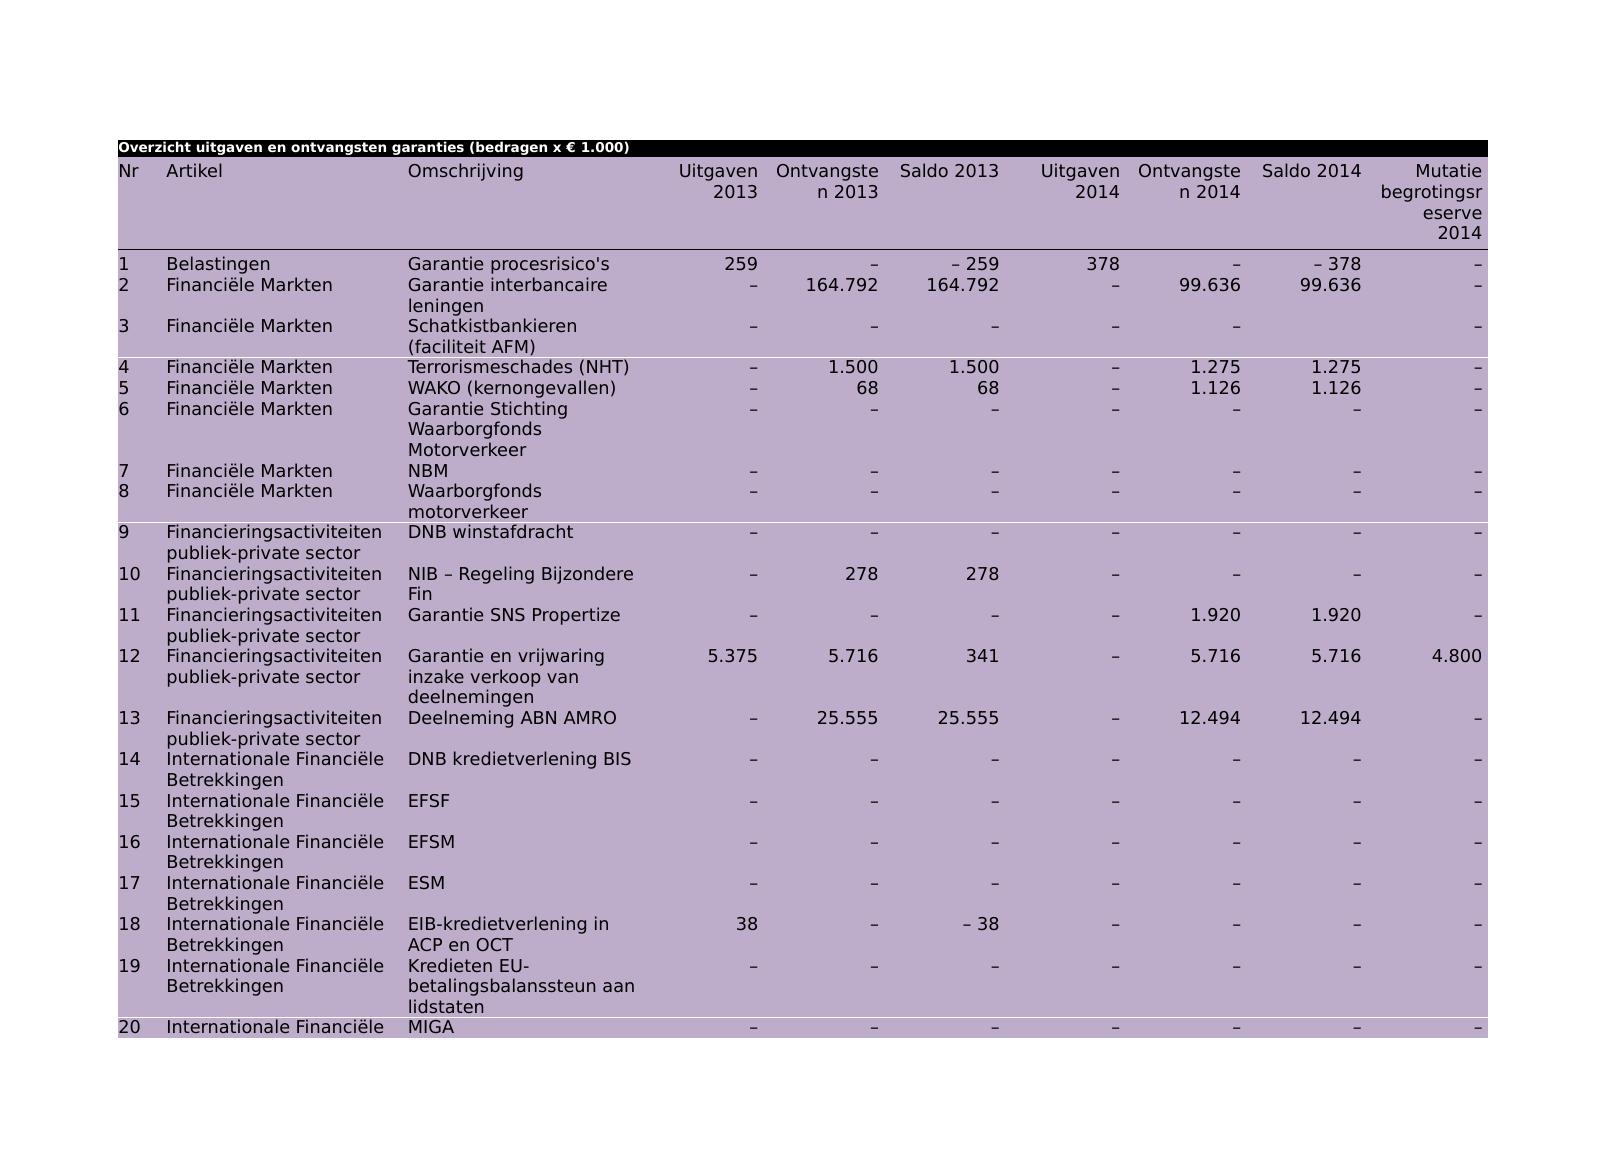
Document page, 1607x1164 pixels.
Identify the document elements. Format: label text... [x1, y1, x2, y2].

table_cell – [1247, 749, 1367, 791]
table_cell – [764, 791, 884, 832]
table_cell – [1126, 956, 1247, 1017]
table_cell – [1126, 873, 1247, 914]
table_cell – [1005, 316, 1126, 357]
table_cell – [1247, 461, 1367, 481]
table_cell 11 [118, 605, 160, 646]
table_cell Financiële Markten [160, 378, 402, 399]
table_cell 13 [118, 708, 160, 749]
table_cell – [885, 749, 1005, 791]
table_cell – [1368, 914, 1488, 956]
table_cell Financiële Markten [160, 399, 402, 461]
table_cell Financieringsactiviteiten publiek-private sector [160, 564, 402, 605]
table_cell – [643, 399, 764, 461]
table_cell – [1247, 914, 1367, 956]
table_cell – [1005, 481, 1126, 522]
table_cell – [1368, 481, 1488, 522]
table_cell – [764, 250, 884, 275]
table_cell EFSF [402, 791, 643, 832]
table_cell 259 [643, 250, 764, 275]
table_cell – [643, 1018, 764, 1038]
table_cell – [885, 832, 1005, 873]
table_cell – [1368, 378, 1488, 399]
table_cell ESM [402, 873, 643, 914]
table_cell – [643, 358, 764, 378]
table_cell – [764, 873, 884, 914]
table_cell 12.494 [1247, 708, 1367, 749]
table_header Overzicht uitgaven en ontvangsten garanties (bedragen x € 1.000) [118, 140, 1488, 156]
table_cell – [1368, 399, 1488, 461]
table_cell – [1368, 250, 1488, 275]
table_cell Saldo 2014 [1247, 157, 1367, 249]
table_cell 164.792 [764, 275, 884, 316]
table_cell NIB – Regeling Bijzondere Fin [402, 564, 643, 605]
table_cell – [1247, 791, 1367, 832]
table_cell – [1368, 275, 1488, 316]
table_cell 5.716 [1126, 646, 1247, 708]
table_cell Internationale Financiële Betrekkingen [160, 873, 402, 914]
table_cell – 259 [885, 250, 1005, 275]
table_cell – [885, 791, 1005, 832]
table_cell – [1126, 914, 1247, 956]
table_cell 25.555 [885, 708, 1005, 749]
table_cell 1.126 [1126, 378, 1247, 399]
table_cell EFSM [402, 832, 643, 873]
table_cell – [1126, 250, 1247, 275]
table_cell 3 [118, 316, 160, 357]
table_cell – [764, 461, 884, 481]
table_cell Financiële Markten [160, 481, 402, 522]
table_cell Nr [118, 157, 160, 249]
table_cell – [764, 523, 884, 564]
table_cell 17 [118, 873, 160, 914]
table_cell – [1247, 481, 1367, 522]
table_cell – [1005, 749, 1126, 791]
table_cell – [1247, 873, 1367, 914]
table_cell – [1005, 873, 1126, 914]
table_cell 18 [118, 914, 160, 956]
table_cell Belastingen [160, 250, 402, 275]
table_cell – [643, 523, 764, 564]
table_cell 4.800 [1368, 646, 1488, 708]
table_cell 12.494 [1126, 708, 1247, 749]
table_cell – [1126, 791, 1247, 832]
table_cell DNB winstafdracht [402, 523, 643, 564]
table_cell Internationale Financiële Betrekkingen [160, 791, 402, 832]
table_cell – [1005, 956, 1126, 1017]
table_cell – [885, 461, 1005, 481]
table_cell – [1126, 523, 1247, 564]
table_cell 164.792 [885, 275, 1005, 316]
table_cell – [643, 791, 764, 832]
table_cell – [885, 399, 1005, 461]
table_cell Uitgaven 2013 [643, 157, 764, 249]
table_cell – [1005, 914, 1126, 956]
table_cell – [764, 914, 884, 956]
table_cell Garantie SNS Propertize [402, 605, 643, 646]
table_cell – [764, 481, 884, 522]
table_cell 99.636 [1126, 275, 1247, 316]
table_cell 14 [118, 749, 160, 791]
table_cell 2 [118, 275, 160, 316]
table_cell – [885, 605, 1005, 646]
table_cell – [764, 605, 884, 646]
table_cell 8 [118, 481, 160, 522]
table_cell NBM [402, 461, 643, 481]
table_cell – [1368, 605, 1488, 646]
table_cell Omschrijving [402, 157, 643, 249]
table_cell – [1368, 873, 1488, 914]
table_cell 5.716 [764, 646, 884, 708]
table_cell – [1126, 481, 1247, 522]
table_cell 1.275 [1126, 358, 1247, 378]
table_cell Garantie en vrijwaring inzake verkoop van deelnemingen [402, 646, 643, 708]
table_cell 25.555 [764, 708, 884, 749]
table_cell – [1126, 749, 1247, 791]
table_cell – [885, 873, 1005, 914]
table_cell – [1005, 791, 1126, 832]
table_cell 1.920 [1126, 605, 1247, 646]
table_cell – [1368, 708, 1488, 749]
table_cell – [1247, 399, 1367, 461]
table_cell Mutatie begrotingsreserve 2014 [1368, 157, 1488, 249]
table_cell 5.716 [1247, 646, 1367, 708]
table_cell – [885, 523, 1005, 564]
table_cell Internationale Financiële [160, 1018, 402, 1038]
table_cell MIGA [402, 1018, 643, 1038]
table_cell 20 [118, 1018, 160, 1038]
table_cell – [1368, 564, 1488, 605]
table_cell – 38 [885, 914, 1005, 956]
table_cell – [1005, 832, 1126, 873]
table_cell 4 [118, 358, 160, 378]
table_cell Ontvangsten 2014 [1126, 157, 1247, 249]
table_cell Artikel [160, 157, 402, 249]
table_cell – [764, 832, 884, 873]
table_cell – [1005, 523, 1126, 564]
table_cell Internationale Financiële Betrekkingen [160, 956, 402, 1017]
table_cell – [1126, 1018, 1247, 1038]
table_cell – [643, 564, 764, 605]
table_cell 19 [118, 956, 160, 1017]
table_cell – [643, 605, 764, 646]
table_cell – [1368, 791, 1488, 832]
table_cell Financiële Markten [160, 316, 402, 357]
table_cell – [643, 873, 764, 914]
table_cell 278 [885, 564, 1005, 605]
table_cell 38 [643, 914, 764, 956]
table_cell – [1005, 378, 1126, 399]
table_cell 9 [118, 523, 160, 564]
table_cell – [1368, 832, 1488, 873]
table_cell – [1126, 564, 1247, 605]
table_cell – [1247, 956, 1367, 1017]
table_cell Garantie Stichting Waarborgfonds Motorverkeer [402, 399, 643, 461]
table_cell 68 [764, 378, 884, 399]
table_cell – [643, 481, 764, 522]
table_cell Financieringsactiviteiten publiek-private sector [160, 708, 402, 749]
table_cell 16 [118, 832, 160, 873]
table_cell Saldo 2013 [885, 157, 1005, 249]
table_cell – [1368, 358, 1488, 378]
table_cell – [1005, 461, 1126, 481]
table_cell – [885, 316, 1005, 357]
table_cell EIB-kredietverlening in ACP en OCT [402, 914, 643, 956]
table_cell – [1368, 316, 1488, 357]
table_cell Financieringsactiviteiten publiek-private sector [160, 646, 402, 708]
table_cell 15 [118, 791, 160, 832]
table_cell Financiële Markten [160, 358, 402, 378]
table_cell Financiële Markten [160, 461, 402, 481]
table_cell 1.126 [1247, 378, 1367, 399]
table_cell 10 [118, 564, 160, 605]
table_cell – [764, 749, 884, 791]
table_cell Deelneming ABN AMRO [402, 708, 643, 749]
table_cell Uitgaven 2014 [1005, 157, 1126, 249]
table_cell Internationale Financiële Betrekkingen [160, 914, 402, 956]
table_cell – [1005, 646, 1126, 708]
table_cell – [643, 461, 764, 481]
table_cell 99.636 [1247, 275, 1367, 316]
table_cell Kredieten EU-betalingsbalanssteun aan lidstaten [402, 956, 643, 1017]
table_cell – [1005, 275, 1126, 316]
table_cell 378 [1005, 250, 1126, 275]
table_cell – [1368, 461, 1488, 481]
table_cell – [764, 399, 884, 461]
table_cell – [1005, 358, 1126, 378]
table_cell 5.375 [643, 646, 764, 708]
table_cell – [1005, 399, 1126, 461]
table_cell Ontvangsten 2013 [764, 157, 884, 249]
table_cell 1.275 [1247, 358, 1367, 378]
table_cell – [885, 956, 1005, 1017]
table_cell 341 [885, 646, 1005, 708]
table_cell Garantie interbancaire leningen [402, 275, 643, 316]
table_cell – [885, 1018, 1005, 1038]
table_cell – [1247, 564, 1367, 605]
table_cell – [1126, 832, 1247, 873]
table_cell Internationale Financiële Betrekkingen [160, 749, 402, 791]
table_cell – [1005, 605, 1126, 646]
table_cell [1247, 316, 1367, 357]
table_cell Garantie procesrisico's [402, 250, 643, 275]
table_cell – [1247, 832, 1367, 873]
table_cell – [1247, 523, 1367, 564]
table_cell Financieringsactiviteiten publiek-private sector [160, 605, 402, 646]
table_cell – [1368, 749, 1488, 791]
table_cell 6 [118, 399, 160, 461]
table_cell – [764, 1018, 884, 1038]
table_cell 1.500 [885, 358, 1005, 378]
table_cell Financiële Markten [160, 275, 402, 316]
table_cell WAKO (kernongevallen) [402, 378, 643, 399]
table_cell – [643, 316, 764, 357]
table_cell – [764, 956, 884, 1017]
table_cell 68 [885, 378, 1005, 399]
table_cell – [1368, 523, 1488, 564]
table_cell – [1247, 1018, 1367, 1038]
table_cell – [1005, 1018, 1126, 1038]
table_cell – [643, 378, 764, 399]
table_cell 1 [118, 250, 160, 275]
table_cell DNB kredietverlening BIS [402, 749, 643, 791]
table_cell – [1126, 461, 1247, 481]
table_cell – [885, 481, 1005, 522]
table_cell 1.500 [764, 358, 884, 378]
table_cell Financieringsactiviteiten publiek-private sector [160, 523, 402, 564]
table_cell 5 [118, 378, 160, 399]
table_cell – [643, 749, 764, 791]
table_cell – [643, 275, 764, 316]
table_cell – [1368, 1018, 1488, 1038]
table_cell Waarborgfonds motorverkeer [402, 481, 643, 522]
table_cell – [1126, 399, 1247, 461]
table_cell – [643, 832, 764, 873]
table_cell 12 [118, 646, 160, 708]
table_cell – [1005, 708, 1126, 749]
table_cell – [643, 708, 764, 749]
table_cell – [764, 316, 884, 357]
table_cell 278 [764, 564, 884, 605]
table_cell Schatkistbankieren (faciliteit AFM) [402, 316, 643, 357]
table_cell – [1005, 564, 1126, 605]
table_cell – 378 [1247, 250, 1367, 275]
table_cell 7 [118, 461, 160, 481]
table_cell 1.920 [1247, 605, 1367, 646]
table_cell – [1368, 956, 1488, 1017]
table_cell – [643, 956, 764, 1017]
table_cell Internationale Financiële Betrekkingen [160, 832, 402, 873]
table_cell Terrorismeschades (NHT) [402, 358, 643, 378]
table_cell – [1126, 316, 1247, 357]
